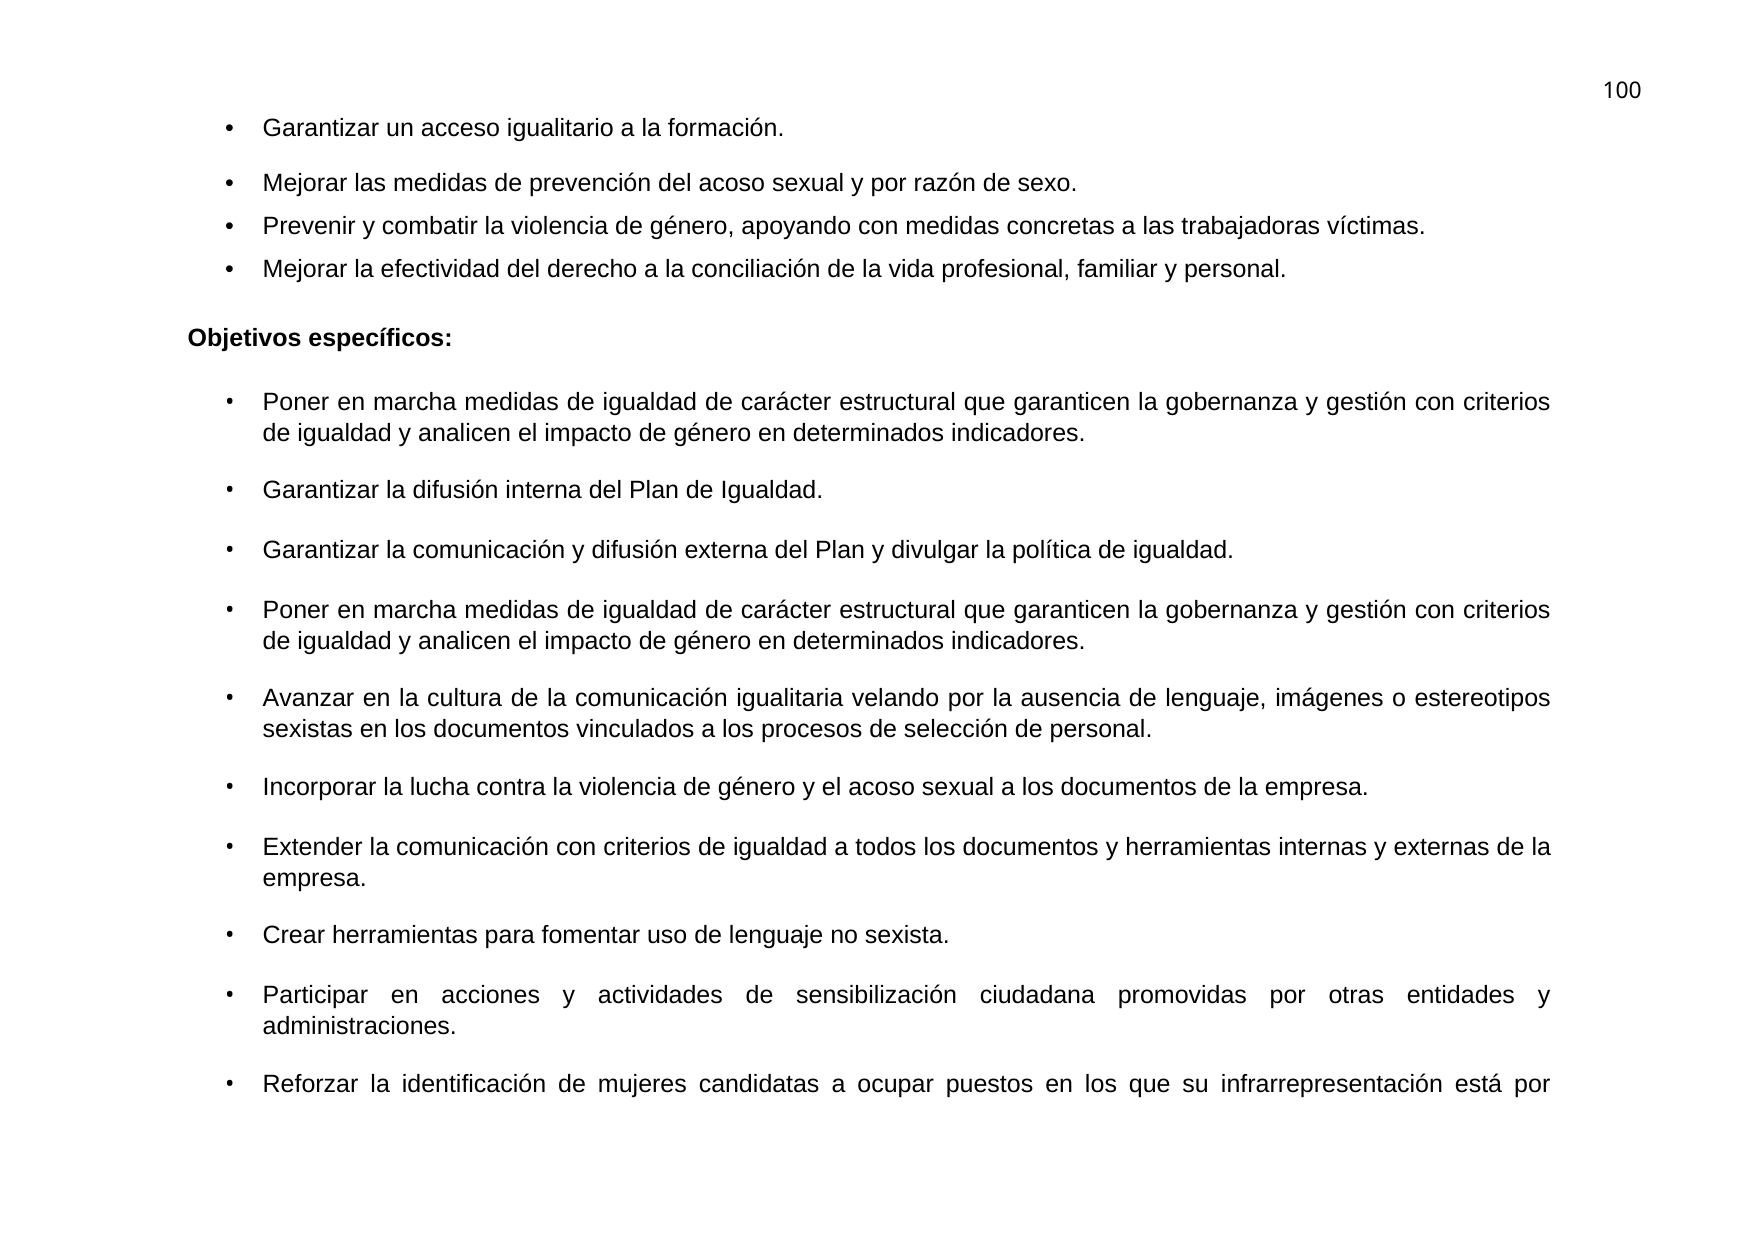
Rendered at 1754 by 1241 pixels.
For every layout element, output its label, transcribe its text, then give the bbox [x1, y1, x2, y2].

list Crear herramientas para fomentar uso de lenguaje no sexista. [225, 917, 1553, 951]
list Garantizar la difusión interna del Plan de Igualdad. [225, 472, 1553, 506]
list Extender la comunicación con criterios de igualdad a todos los documentos y herramientas internas y externas de la empresa. [225, 828, 1553, 891]
list Reforzar la identificación de mujeres candidatas a ocupar puestos en los que su infrarrepresentación está por [225, 1065, 1553, 1099]
list Avanzar en la cultura de la comunicación igualitaria velando por la ausencia de lenguaje, imágenes o estereotipos sexistas en los documentos vinculados a los procesos de selección de personal. [225, 680, 1553, 743]
list Garantizar un acceso igualitario a la formación. [225, 112, 1603, 141]
list Participar en acciones y actividades de sensibilización ciudadana promovidas por otras entidades y administraciones. [225, 977, 1553, 1039]
list Incorporar la lucha contra la violencia de género y el acoso sexual a los documentos de la empresa. [225, 769, 1553, 803]
list Mejorar las medidas de prevención del acoso sexual y por razón de sexo. [225, 168, 1641, 197]
list Mejorar la efectividad del derecho a la conciliación de la vida profesional, familiar y personal. [225, 254, 1641, 283]
list Poner en marcha medidas de igualdad de carácter estructural que garanticen la gobernanza y gestión con criterios de igualdad y analicen el impacto de género en determinados indicadores. [225, 592, 1553, 654]
list Garantizar la comunicación y difusión externa del Plan y divulgar la política de igualdad. [225, 532, 1553, 566]
text Objetivos específicos: [187, 323, 1553, 352]
list Poner en marcha medidas de igualdad de carácter estructural que garanticen la gobernanza y gestión con criterios de igualdad y analicen el impacto de género en determinados indicadores. [225, 383, 1553, 446]
list Prevenir y combatir la violencia de género, apoyando con medidas concretas a las trabajadoras víctimas. [225, 211, 1641, 240]
